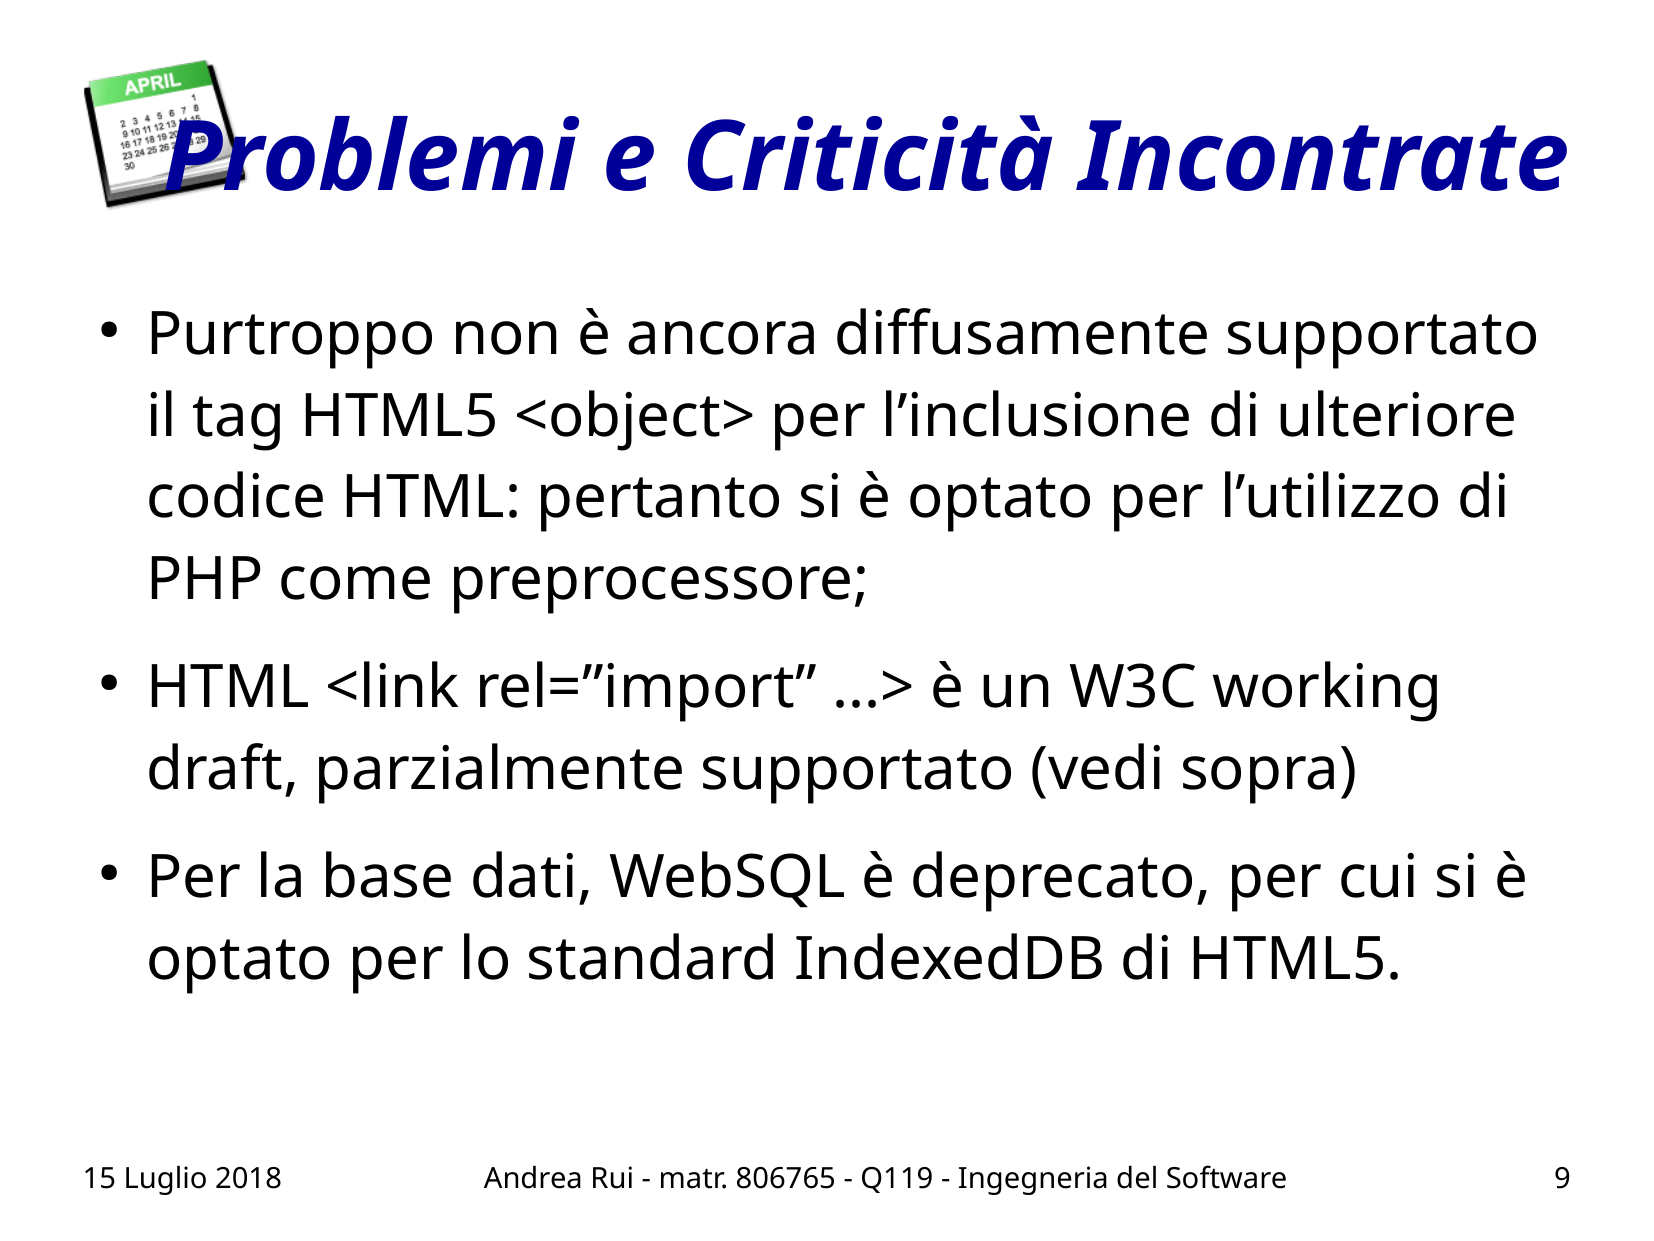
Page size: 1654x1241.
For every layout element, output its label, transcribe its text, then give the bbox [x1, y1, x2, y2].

title Problemi e Criticità Incontrate [82, 39, 1571, 267]
list Purtroppo non è ancora diffusamente supportato il tag HTML5 <object> per l’inclusione di ulteriore codice HTML: pertanto si è optato per l’utilizzo di PHP come preprocessore; HTML <link rel=”import” ...> è un W3C working draft, parzialmente supportato (vedi sopra) Per la base dati, WebSQL è deprecato, per cui si è optato per lo standard IndexedDB di HTML5. [82, 290, 1571, 1010]
